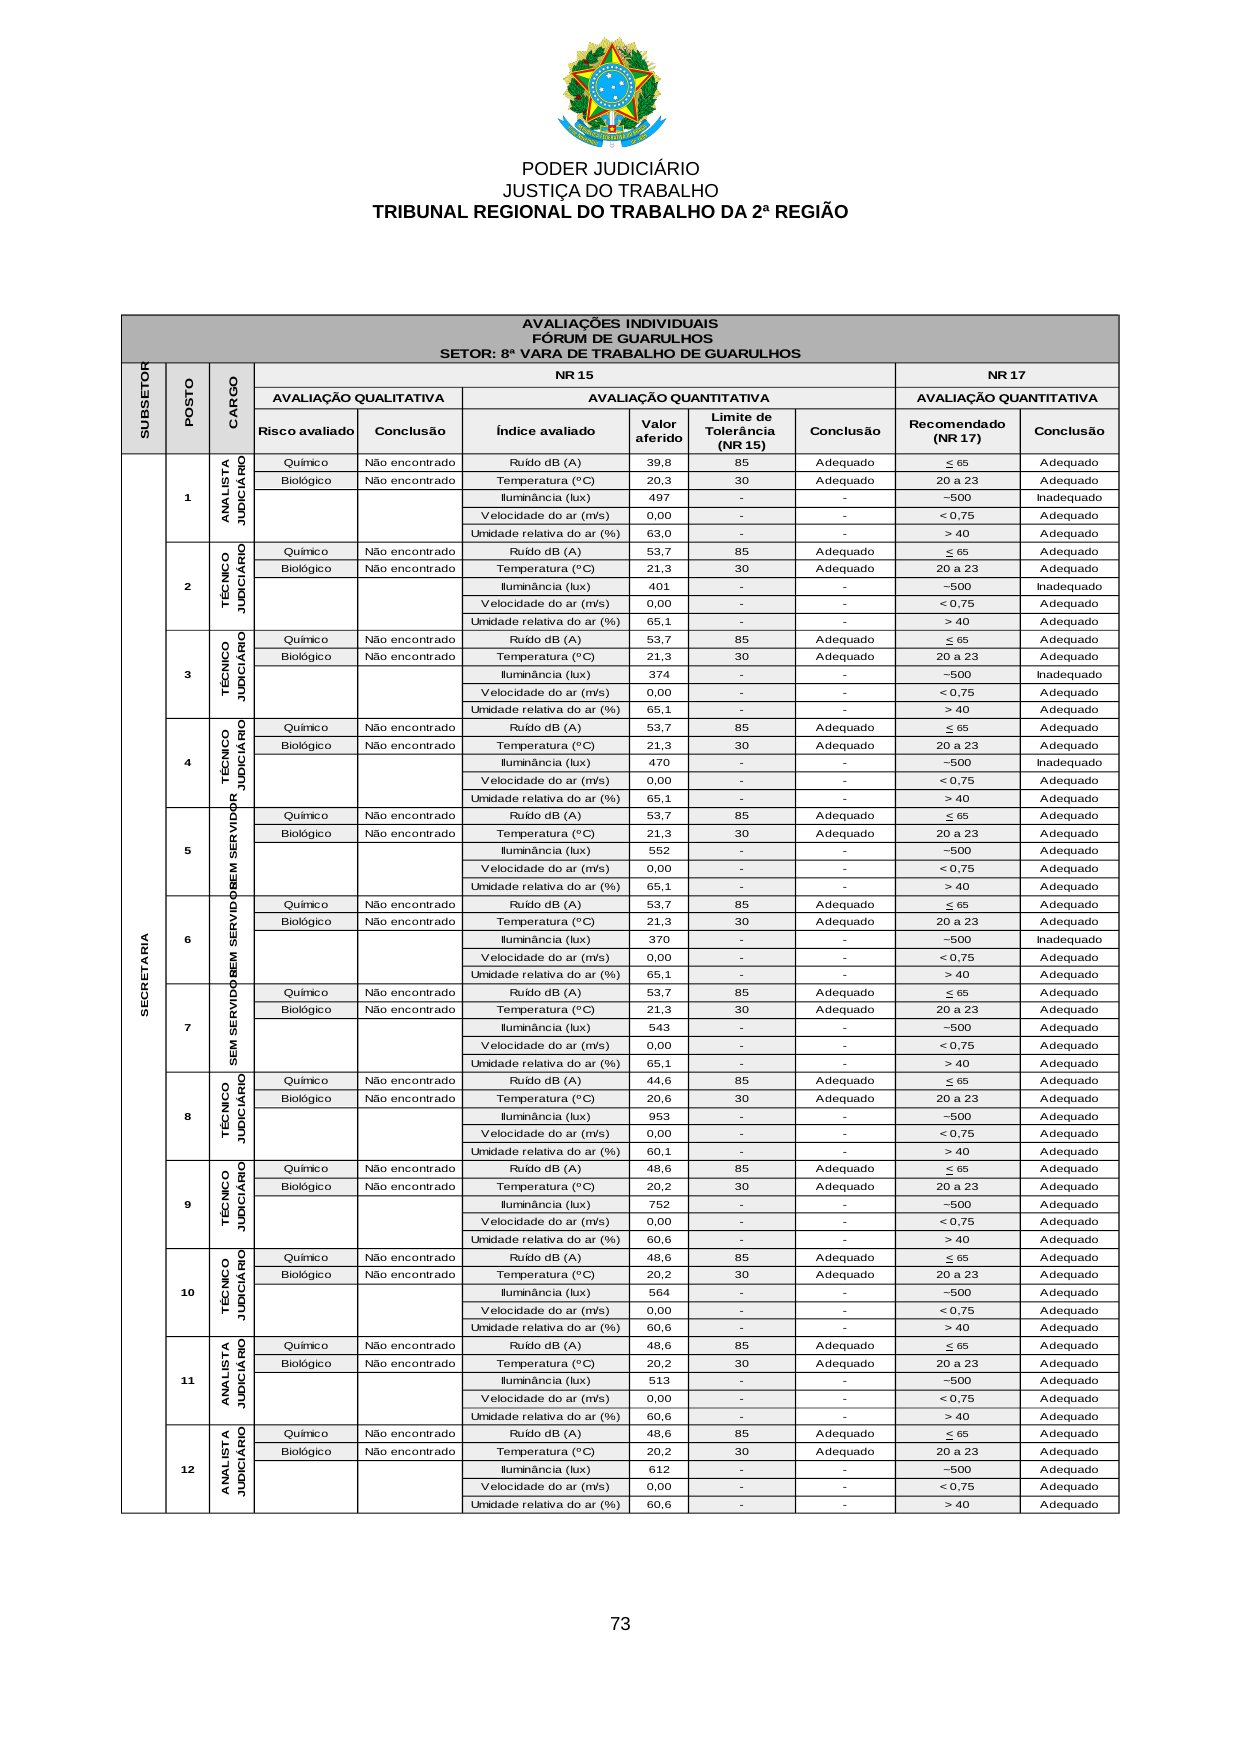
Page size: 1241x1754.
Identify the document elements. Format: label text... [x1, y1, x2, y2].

text h [118, 274, 1122, 303]
